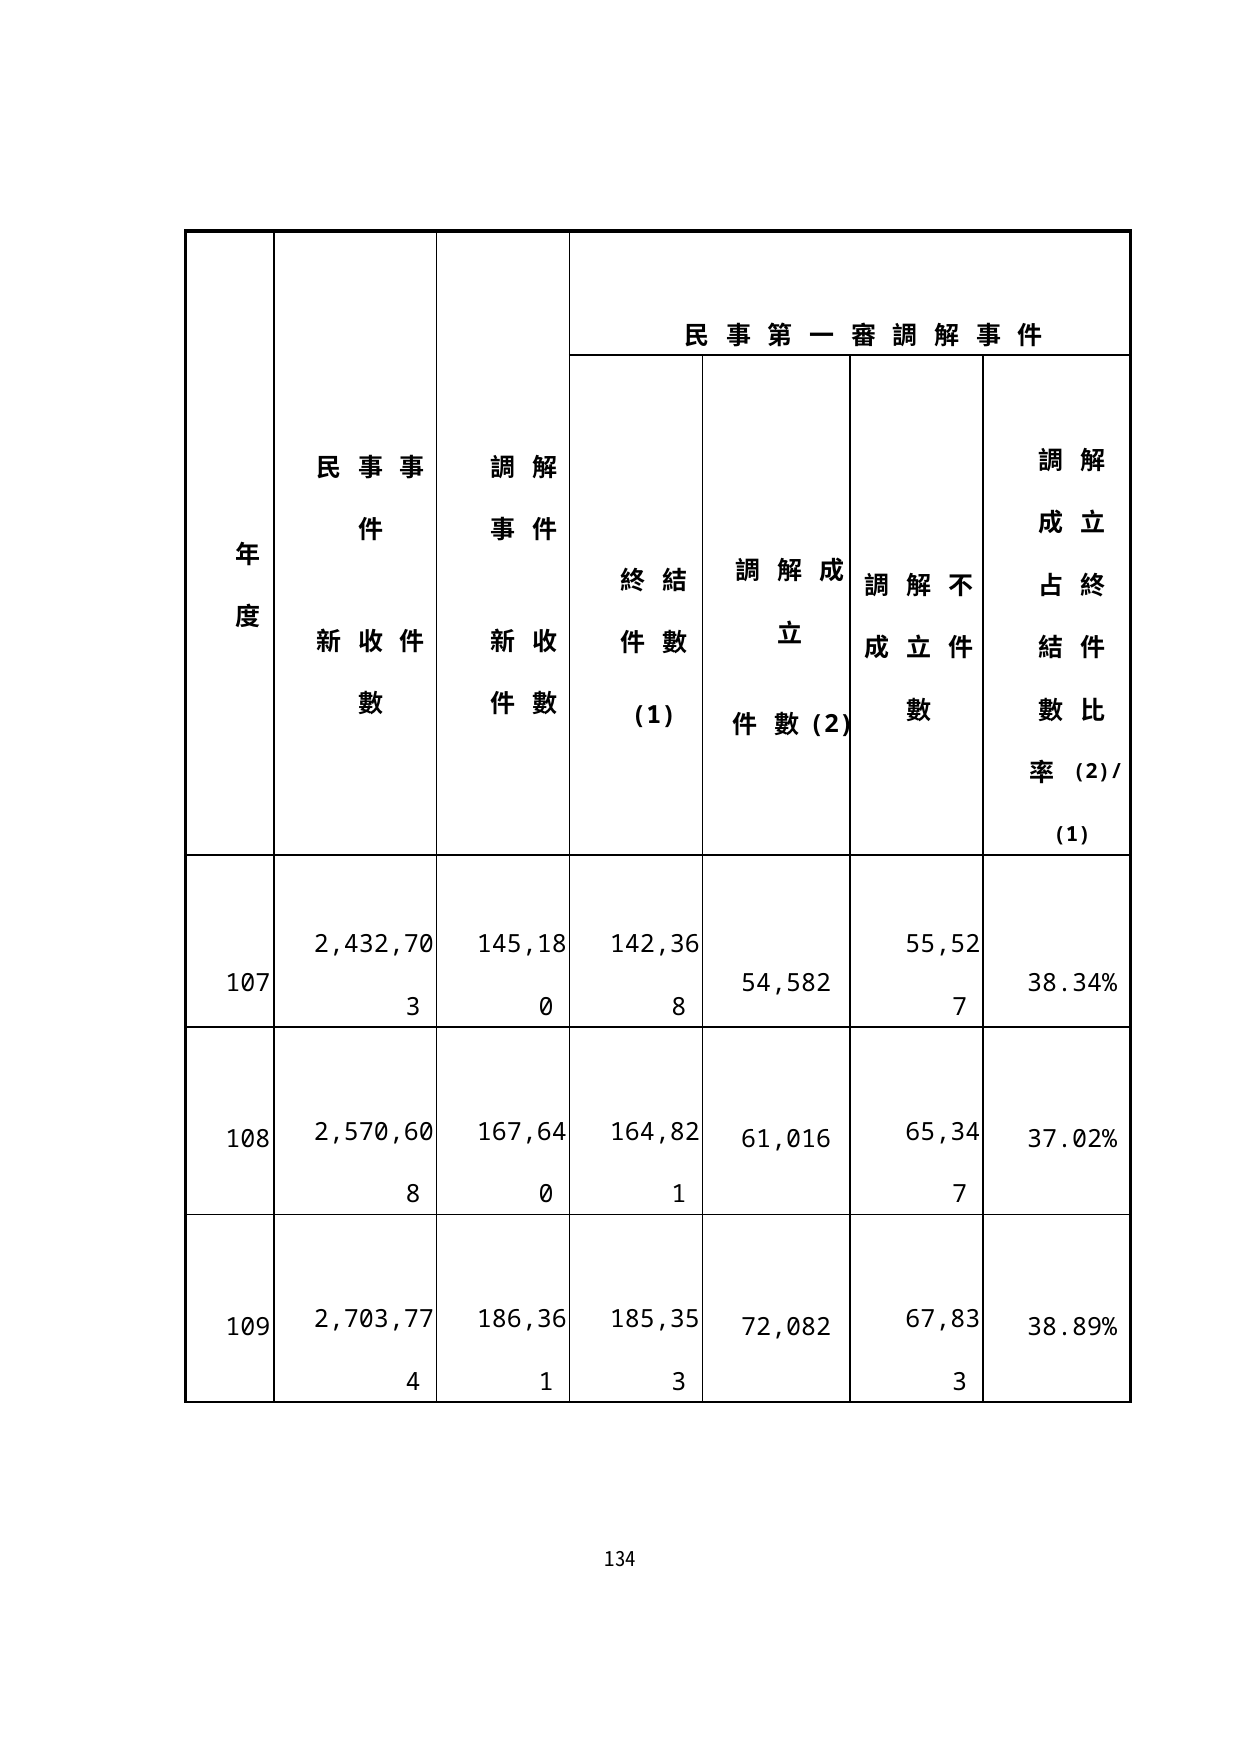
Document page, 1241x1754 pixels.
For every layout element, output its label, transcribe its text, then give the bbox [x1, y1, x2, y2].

table_cell 55,527 [851, 856, 982, 1026]
table_cell 65,347 [851, 1028, 982, 1214]
table_cell 2,703,774 [275, 1215, 436, 1401]
table_cell 186,361 [437, 1215, 569, 1401]
table_cell 72,082 [703, 1215, 849, 1401]
table_cell 67,833 [851, 1215, 982, 1401]
table_cell 54,582 [703, 856, 849, 1026]
table_cell 38.89% [984, 1215, 1129, 1401]
table_cell 37.02% [984, 1028, 1129, 1214]
table_cell 調解不成立件數 [851, 356, 982, 854]
table_header 年度 [187, 233, 273, 854]
table_cell 2,432,703 [275, 856, 436, 1026]
table_cell 調解成立 占終結件數比率(2)/(1) [984, 356, 1129, 854]
table_cell 38.34% [984, 856, 1129, 1026]
table_cell 108 [187, 1028, 273, 1214]
table_cell 109 [187, 1215, 273, 1401]
table_cell 終結件數 (1) [570, 356, 702, 854]
table_cell 2,570,608 [275, 1028, 436, 1214]
table_header 調解事件 新收件數 [437, 233, 569, 854]
table_cell 145,180 [437, 856, 569, 1026]
table_cell 107 [187, 856, 273, 1026]
table_cell 185,353 [570, 1215, 702, 1401]
table_cell 61,016 [703, 1028, 849, 1214]
table_cell 164,821 [570, 1028, 702, 1214]
table_cell 167,640 [437, 1028, 569, 1214]
table_cell 調解成立 件數(2) [703, 356, 849, 854]
table_cell 142,368 [570, 856, 702, 1026]
table_header 民事第一審調解事件 [570, 233, 1129, 354]
table_header 民事事件 新收件數 [275, 233, 436, 854]
